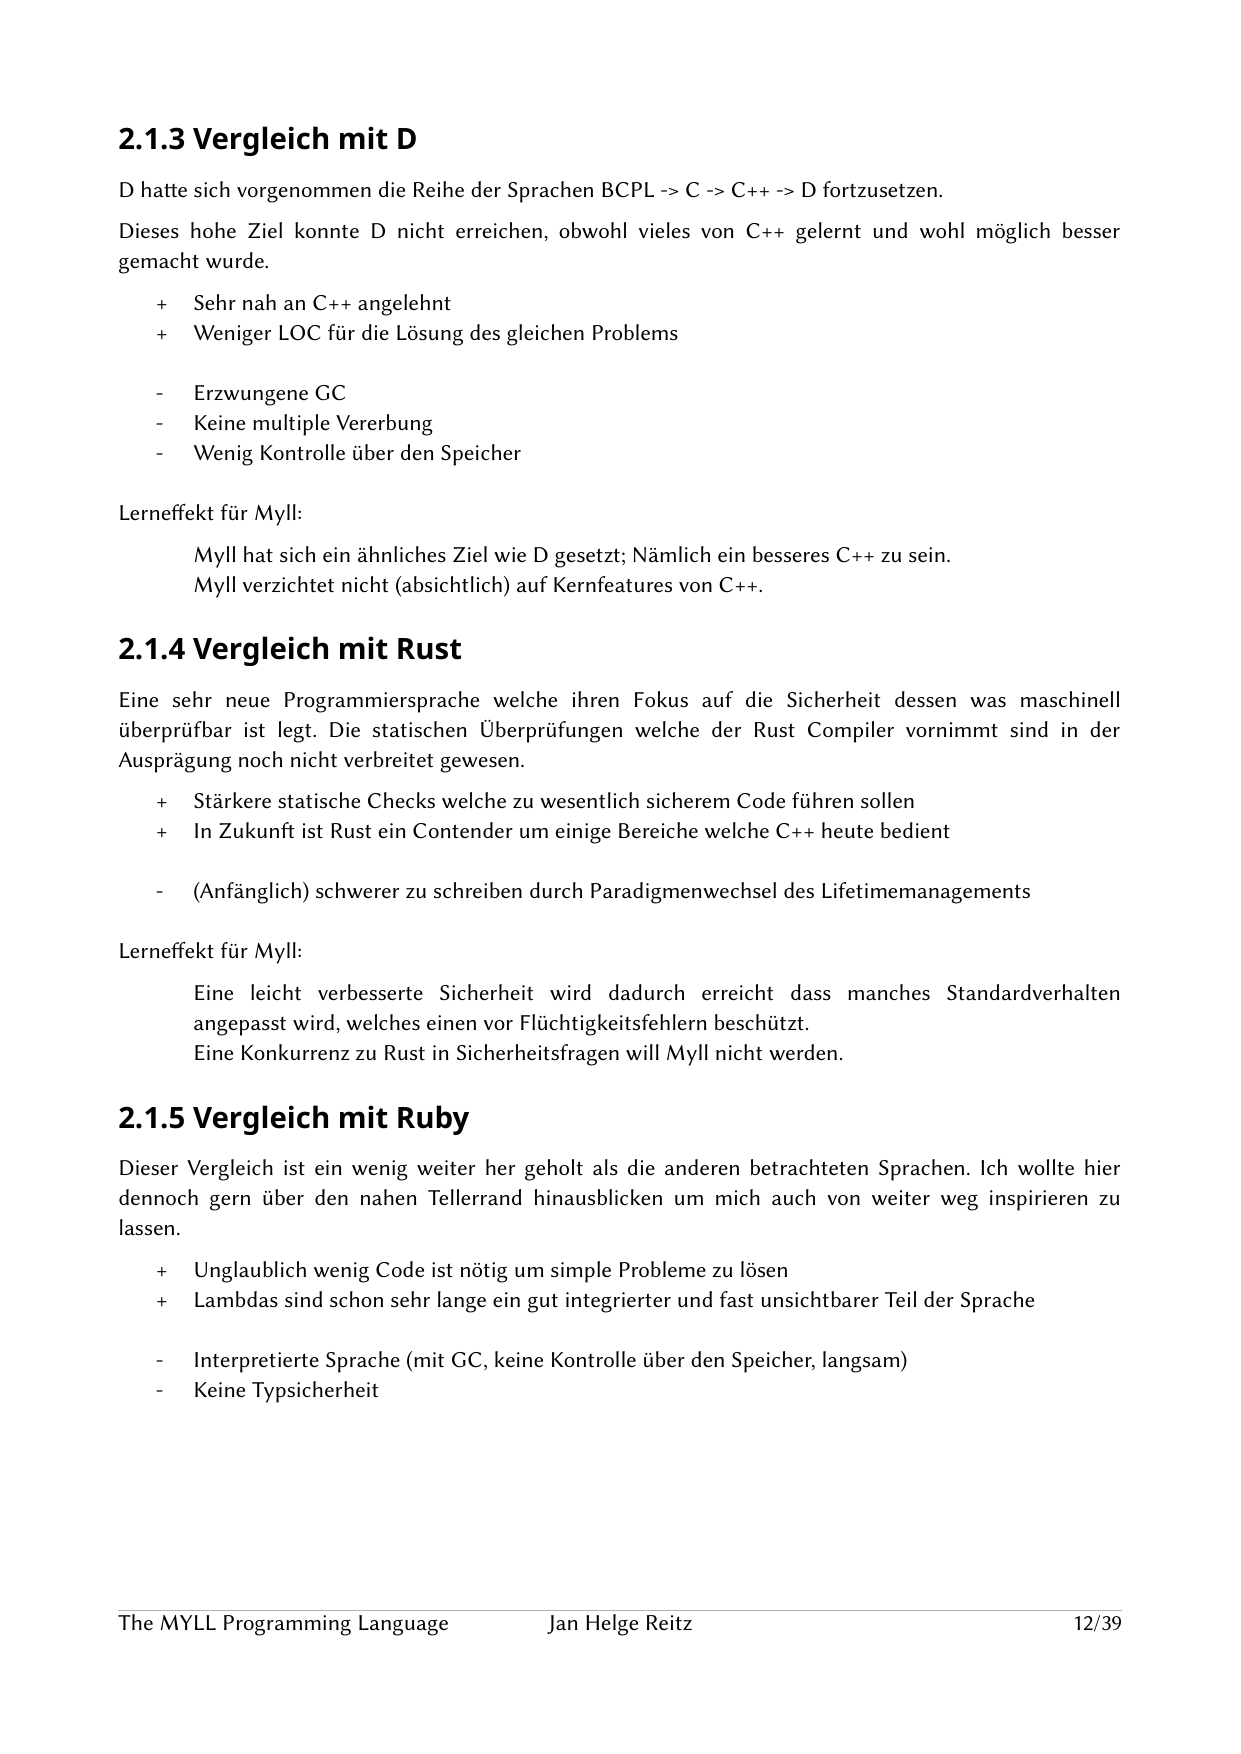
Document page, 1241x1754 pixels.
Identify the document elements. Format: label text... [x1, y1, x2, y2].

list Interpretierte Sprache (mit GC, keine Kontrolle über den Speicher, langsam) [156, 1347, 1122, 1373]
list Keine multiple Vererbung [156, 410, 1122, 436]
text Lerneffekt für Myll: [118, 938, 1122, 964]
subtitle Vergleich mit Ruby [118, 1097, 1122, 1137]
text Eine sehr neue Programmiersprache welche ihren Fokus auf die Sicherheit dessen was maschinell überprüfbar ist legt. Die statischen Überprüfungen welche der Rust Compiler vornimmt sind in der Ausprägung noch nicht verbreitet gewesen. [118, 687, 1122, 773]
text Myll hat sich ein ähnliches Ziel wie D gesetzt; Nämlich ein besseres C++ zu sein. Myll verzichtet nicht (absichtlich) auf Kernfeatures von C++. [193, 542, 1122, 598]
subtitle Vergleich mit Rust [118, 628, 1122, 668]
text Dieser Vergleich ist ein wenig weiter her geholt als die anderen betrachteten Sprachen. Ich wollte hier dennoch gern über den nahen Tellerrand hinausblicken um mich auch von weiter weg inspirieren zu lassen. [118, 1155, 1122, 1241]
text D hatte sich vorgenommen die Reihe der Sprachen BCPL -> C -> C++ -> D fortzusetzen. [118, 177, 1122, 203]
subtitle Vergleich mit D [118, 118, 1122, 158]
list Keine Typsicherheit [156, 1377, 1122, 1403]
list Sehr nah an C++ angelehnt [156, 290, 1122, 316]
text Lerneffekt für Myll: [118, 470, 1122, 526]
list Erzwungene GC [156, 380, 1122, 406]
list Lambdas sind schon sehr lange ein gut integrierter und fast unsichtbarer Teil der Sprache [156, 1287, 1122, 1313]
list Weniger LOC für die Lösung des gleichen Problems [156, 320, 1122, 346]
text Dieses hohe Ziel konnte D nicht erreichen, obwohl vieles von C++ gelernt und wohl möglich besser gemacht wurde. [118, 218, 1122, 274]
list (Anfänglich) schwerer zu schreiben durch Paradigmenwechsel des Lifetimemanagements [156, 878, 1122, 904]
list Unglaublich wenig Code ist nötig um simple Probleme zu lösen [156, 1257, 1122, 1283]
list Wenig Kontrolle über den Speicher [156, 440, 1122, 466]
text Eine leicht verbesserte Sicherheit wird dadurch erreicht dass manches Standardverhalten angepasst wird, welches einen vor Flüchtigkeitsfehlern beschützt. Eine Konkurrenz zu Rust in Sicherheitsfragen will Myll nicht werden. [193, 980, 1122, 1066]
list In Zukunft ist Rust ein Contender um einige Bereiche welche C++ heute bedient [156, 818, 1122, 844]
list Stärkere statische Checks welche zu wesentlich sicherem Code führen sollen [156, 788, 1122, 814]
